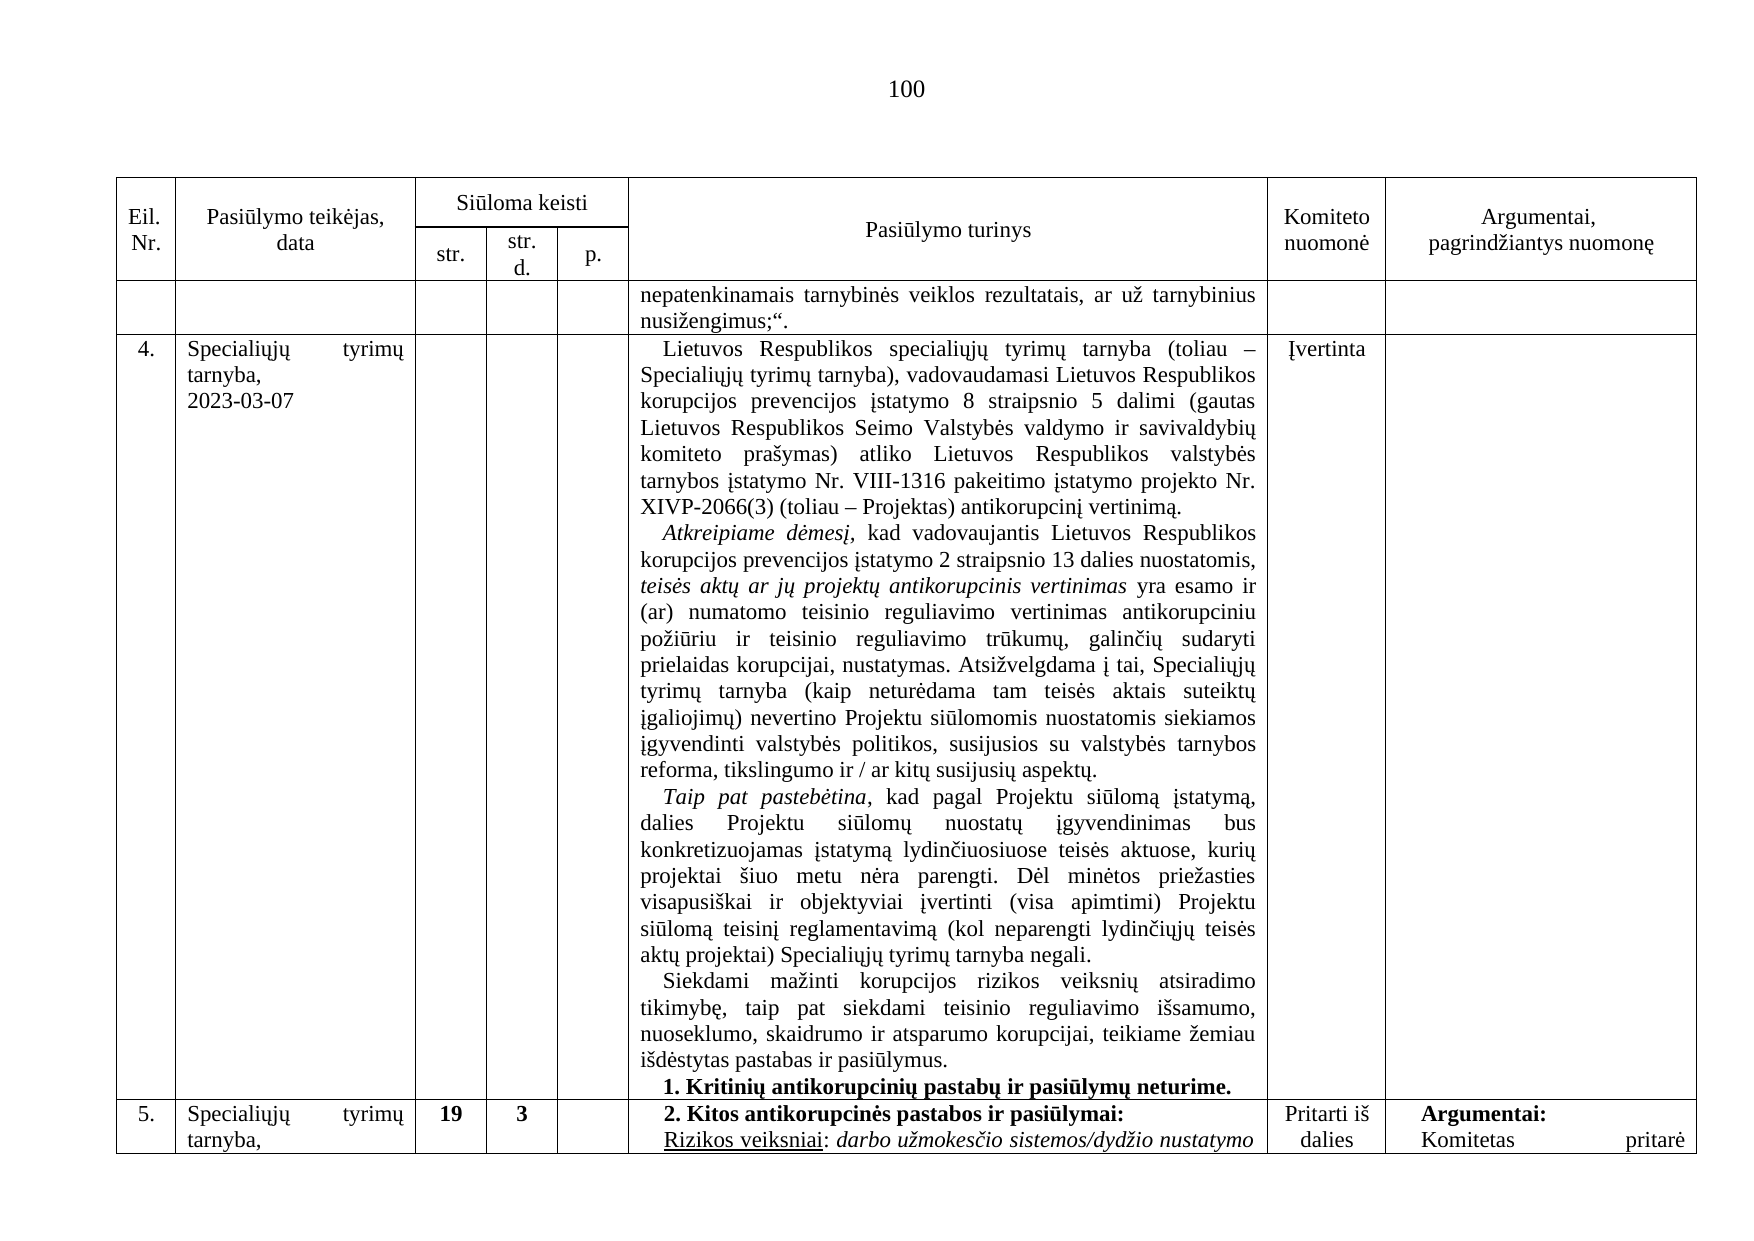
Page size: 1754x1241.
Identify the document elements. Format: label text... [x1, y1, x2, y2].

table_cell [558, 335, 628, 1099]
table_cell 5. [117, 1100, 175, 1153]
table_header Eil. Nr. [117, 178, 175, 280]
table_cell [487, 281, 557, 334]
table_cell Įvertinta [1268, 335, 1385, 1099]
table_cell Specialiųjų tyrimų tarnyba, [176, 1100, 415, 1153]
table_cell [487, 335, 557, 1099]
table_cell p. [558, 228, 628, 280]
table_cell Pritarti iš dalies [1268, 1100, 1385, 1153]
table_cell [416, 335, 486, 1099]
table_header Siūloma keisti [416, 178, 628, 226]
table_cell nepatenkinamais tarnybinės veiklos rezultatais, ar už tarnybinius nusižengimus;“. [629, 281, 1267, 334]
table_cell Specialiųjų tyrimų tarnyba, 2023-03-07 [176, 335, 415, 1099]
table_cell [1268, 281, 1385, 334]
table_cell 4. [117, 335, 175, 1099]
table_header Argumentai, pagrindžiantys nuomonę [1386, 178, 1696, 280]
table_cell [558, 281, 628, 334]
table_cell 2. Kitos antikorupcinės pastabos ir pasiūlymai: Rizikos veiksniai: darbo užmokesčio sistemos/dydžio nustatymo [629, 1100, 1267, 1153]
table_header Pasiūlymo teikėjas, data [176, 178, 415, 280]
table_header Pasiūlymo turinys [629, 178, 1267, 280]
table_cell [176, 281, 415, 334]
table_cell [1386, 281, 1696, 334]
table_cell [416, 281, 486, 334]
table_cell 3 [487, 1100, 557, 1153]
table_cell [117, 281, 175, 334]
table_cell Argumentai: Komitetas pritarė [1386, 1100, 1696, 1153]
table_cell [1386, 335, 1696, 1099]
table_cell 19 [416, 1100, 486, 1153]
table_cell [558, 1100, 628, 1153]
table_cell str. d. [487, 228, 557, 280]
table_cell str. [416, 228, 486, 280]
table_header Komiteto nuomonė [1268, 178, 1385, 280]
